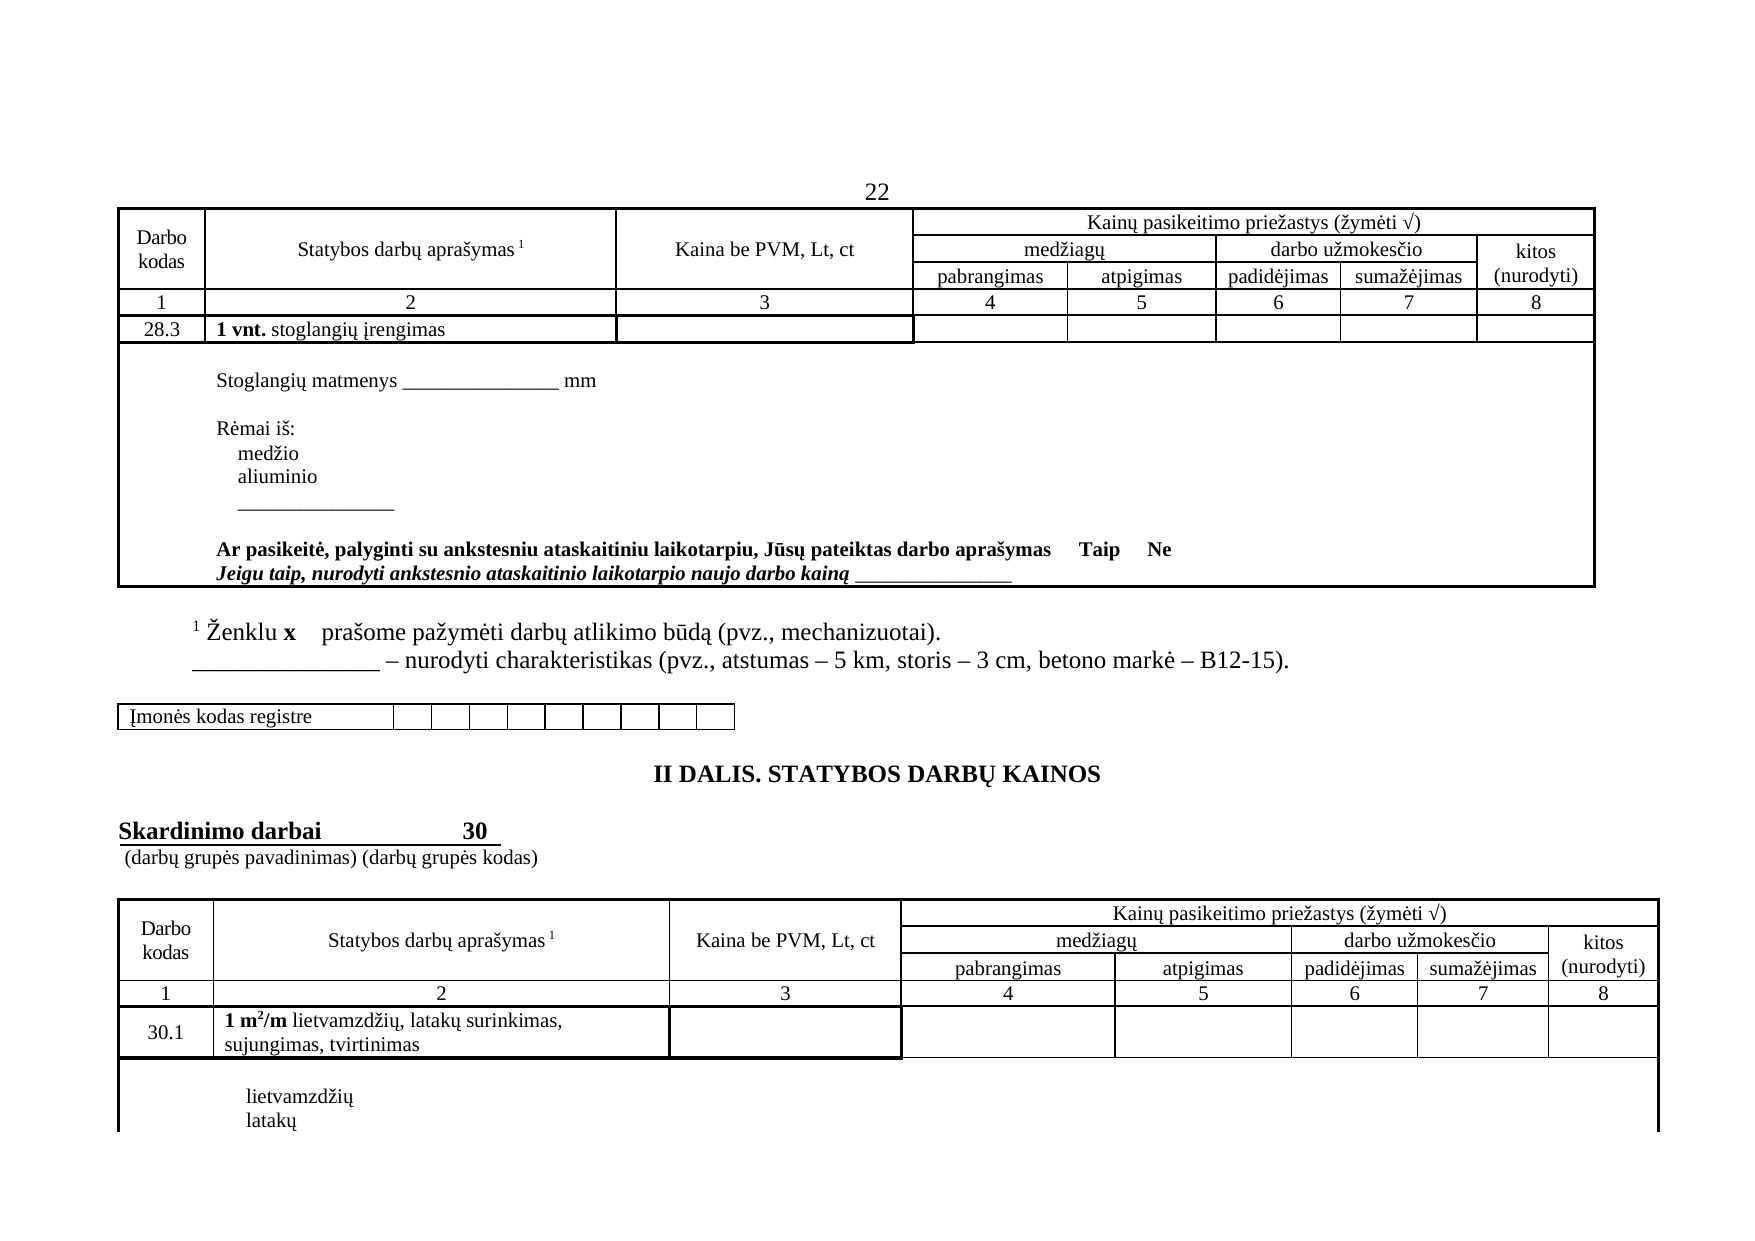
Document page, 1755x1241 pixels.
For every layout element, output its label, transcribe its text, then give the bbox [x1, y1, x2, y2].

table_cell 3 [617, 290, 912, 314]
text 1 Ženklu x prašome pažymėti darbų atlikimo būdą (pvz., mechanizuotai). [118, 617, 1636, 645]
table_cell [1341, 416, 1477, 440]
table_cell [120, 465, 205, 488]
table_cell [1548, 1108, 1657, 1132]
table_header [660, 705, 696, 728]
table_cell 28.3 [120, 317, 204, 341]
table_cell [1477, 416, 1593, 440]
table_header Darbo kodas [120, 901, 213, 979]
table_cell [1477, 343, 1593, 368]
table_cell atpigimas [1116, 954, 1291, 979]
table_header [508, 705, 544, 728]
table_cell [1068, 343, 1216, 368]
table_cell [1477, 392, 1593, 416]
table_cell  latakų [213, 1108, 669, 1132]
table_cell [120, 392, 205, 416]
table_cell [901, 1084, 1115, 1108]
table_cell [1216, 343, 1341, 368]
table_header [622, 705, 658, 728]
table_cell atpigimas [1068, 263, 1215, 288]
table_cell 4 [914, 290, 1067, 314]
table_cell [1217, 316, 1340, 341]
table_header [432, 705, 469, 728]
table_cell 2 [206, 290, 615, 314]
table_cell [1341, 392, 1477, 416]
table_cell [1477, 489, 1593, 513]
table_cell pabrangimas [914, 263, 1067, 288]
table_cell [670, 1060, 901, 1083]
table_cell [1216, 392, 1341, 416]
table_cell 1 [120, 290, 204, 314]
table_cell 5 [1068, 290, 1215, 314]
table_cell [1477, 368, 1593, 392]
table_cell 6 [1217, 290, 1340, 314]
table_cell [205, 513, 697, 537]
table_cell [1216, 440, 1341, 464]
table_header [584, 705, 620, 728]
table_cell sumažėjimas [1418, 954, 1548, 979]
table_cell [120, 344, 205, 368]
table_header Kaina be PVM, Lt, ct [617, 210, 912, 288]
table_cell [120, 1084, 213, 1108]
table_cell [697, 489, 913, 513]
table_cell [1068, 316, 1215, 341]
table_cell [671, 1008, 900, 1056]
table_cell [697, 440, 913, 464]
table_cell [1291, 1084, 1418, 1108]
table_cell [1438, 561, 1509, 585]
table_cell 2 [214, 981, 669, 1005]
table_cell [697, 416, 913, 440]
table_cell [205, 392, 697, 416]
table_cell 5 [1116, 981, 1291, 1005]
table_cell 6 [1292, 981, 1417, 1005]
table_cell [120, 561, 205, 585]
table_header [394, 705, 431, 728]
table_cell [913, 392, 1067, 416]
table_cell [213, 1060, 669, 1083]
table_cell [901, 1108, 1115, 1132]
table_cell [1418, 1007, 1548, 1056]
table_cell [1216, 465, 1341, 488]
table_header [470, 705, 507, 728]
table_cell [618, 317, 912, 341]
table_header Kainų pasikeitimo priežastys (žymėti √) [902, 901, 1657, 925]
table_cell padidėjimas [1292, 954, 1417, 979]
table_cell [1341, 440, 1477, 464]
table_cell  lietvamzdžių [213, 1084, 669, 1108]
table_cell [1291, 1058, 1418, 1083]
table_header Darbo kodas [120, 210, 204, 288]
table_cell [913, 343, 1067, 368]
table_cell 7 [1418, 981, 1548, 1005]
table_cell darbo užmokesčio [1217, 236, 1476, 261]
table_cell [1216, 489, 1341, 513]
table_cell [1216, 416, 1341, 440]
table_cell darbo užmokesčio [1292, 927, 1548, 952]
table_header [697, 705, 734, 728]
table_cell [120, 416, 205, 440]
table_cell 1 vnt. stoglangių įrengimas [206, 317, 615, 341]
table_cell 30.1 [120, 1008, 213, 1056]
table_cell [120, 513, 205, 537]
text (darbų grupės pavadinimas) (darbų grupės kodas) [118, 845, 1636, 869]
table_cell [901, 1058, 1115, 1083]
table_cell [1341, 343, 1477, 368]
table_header Kainų pasikeitimo priežastys (žymėti √) [914, 210, 1593, 234]
table_cell [1549, 1007, 1657, 1056]
table_cell [913, 416, 1067, 440]
table_cell 3 [670, 981, 900, 1005]
table_cell [913, 489, 1067, 513]
table_cell [1477, 465, 1593, 488]
table_cell  medžio [205, 440, 697, 464]
table_cell [1341, 316, 1476, 341]
table_cell [1068, 416, 1216, 440]
table_cell kitos (nurodyti) [1478, 236, 1593, 288]
table_cell 8 [1549, 981, 1657, 1005]
table_cell [1548, 1084, 1657, 1108]
table_cell [1115, 1108, 1291, 1132]
table_cell Ar pasikeitė, palyginti su ankstesniu ataskaitiniu laikotarpiu, Jūsų pateiktas darbo aprašymas  Taip  Ne [205, 537, 1593, 561]
table_cell [1068, 489, 1216, 513]
text _______________ – nurodyti charakteristikas (pvz., atstumas – 5 km, storis – 3 cm, betono markė – B12-15). [118, 645, 1636, 674]
table_cell [1068, 440, 1216, 464]
table_cell [120, 440, 205, 464]
table_cell [1341, 368, 1477, 392]
table_header [546, 705, 582, 728]
table_cell kitos (nurodyti) [1549, 927, 1657, 979]
table_cell [120, 489, 205, 513]
table_cell [120, 537, 205, 561]
table_cell [1418, 1084, 1548, 1108]
table_header Statybos darbų aprašymas 1 [206, 210, 615, 288]
table_cell pabrangimas [902, 954, 1114, 979]
table_header Statybos darbų aprašymas 1 [214, 901, 669, 979]
table_cell [1477, 513, 1593, 537]
table_cell [1341, 513, 1477, 537]
table_cell  aliuminio [205, 465, 697, 488]
table_cell [120, 368, 205, 392]
table_cell [913, 513, 1067, 537]
table_cell [1509, 561, 1593, 585]
text Skardinimo darbai 30 [118, 816, 1636, 845]
table_cell [1341, 465, 1477, 488]
table_cell [697, 513, 913, 537]
table_cell medžiagų [914, 236, 1215, 261]
table_cell 1 [120, 981, 213, 1005]
table_cell 4 [902, 981, 1114, 1005]
table_cell 8 [1478, 290, 1593, 314]
table_cell  _______________ [205, 489, 697, 513]
table_cell [205, 344, 616, 368]
table_cell medžiagų [902, 927, 1291, 952]
table_cell padidėjimas [1217, 263, 1340, 288]
table_cell [913, 465, 1067, 488]
table_cell [1418, 1058, 1548, 1083]
text II DALIS. STATYBOS DARBŲ kainos [118, 759, 1636, 788]
table_cell 1 m2/m lietvamzdžių, latakų surinkimas, sujungimas, tvirtinimas [214, 1008, 668, 1056]
table_cell [856, 368, 1067, 392]
table_header Įmonės kodas registre [119, 705, 393, 728]
table_cell [915, 316, 1067, 341]
table_cell [1291, 1108, 1418, 1132]
table_cell [1115, 1084, 1291, 1108]
table_cell sumažėjimas [1341, 263, 1476, 288]
table_cell [1418, 1108, 1548, 1132]
table_cell [1548, 1058, 1657, 1083]
table_cell [1477, 440, 1593, 464]
table_cell [1116, 1007, 1291, 1056]
table_cell [1115, 1058, 1291, 1083]
table_cell [903, 1007, 1114, 1056]
table_cell [913, 440, 1067, 464]
table_cell [1341, 489, 1477, 513]
table_cell [1478, 316, 1593, 341]
table_cell [1292, 1007, 1417, 1056]
table_cell [616, 344, 913, 368]
table_cell [1216, 513, 1341, 537]
table_cell Rėmai iš: [205, 416, 697, 440]
table_cell [1068, 465, 1216, 488]
table_cell [670, 1108, 901, 1132]
table_cell [120, 1060, 213, 1083]
table_cell [120, 1108, 213, 1132]
table_cell [1068, 392, 1216, 416]
table_cell [670, 1084, 901, 1108]
table_cell [1068, 513, 1216, 537]
table_cell Jeigu taip, nurodyti ankstesnio ataskaitinio laikotarpio naujo darbo kainą _______________ [205, 561, 1438, 585]
table_cell [832, 368, 856, 392]
table_cell [1216, 368, 1341, 392]
table_header Kaina be PVM, Lt, ct [670, 901, 900, 979]
table_header [735, 703, 1122, 728]
table_cell [697, 465, 913, 488]
table_cell Stoglangių matmenys _______________ mm [205, 368, 832, 392]
table_cell [1068, 368, 1216, 392]
table_cell 7 [1341, 290, 1476, 314]
table_cell [697, 392, 913, 416]
